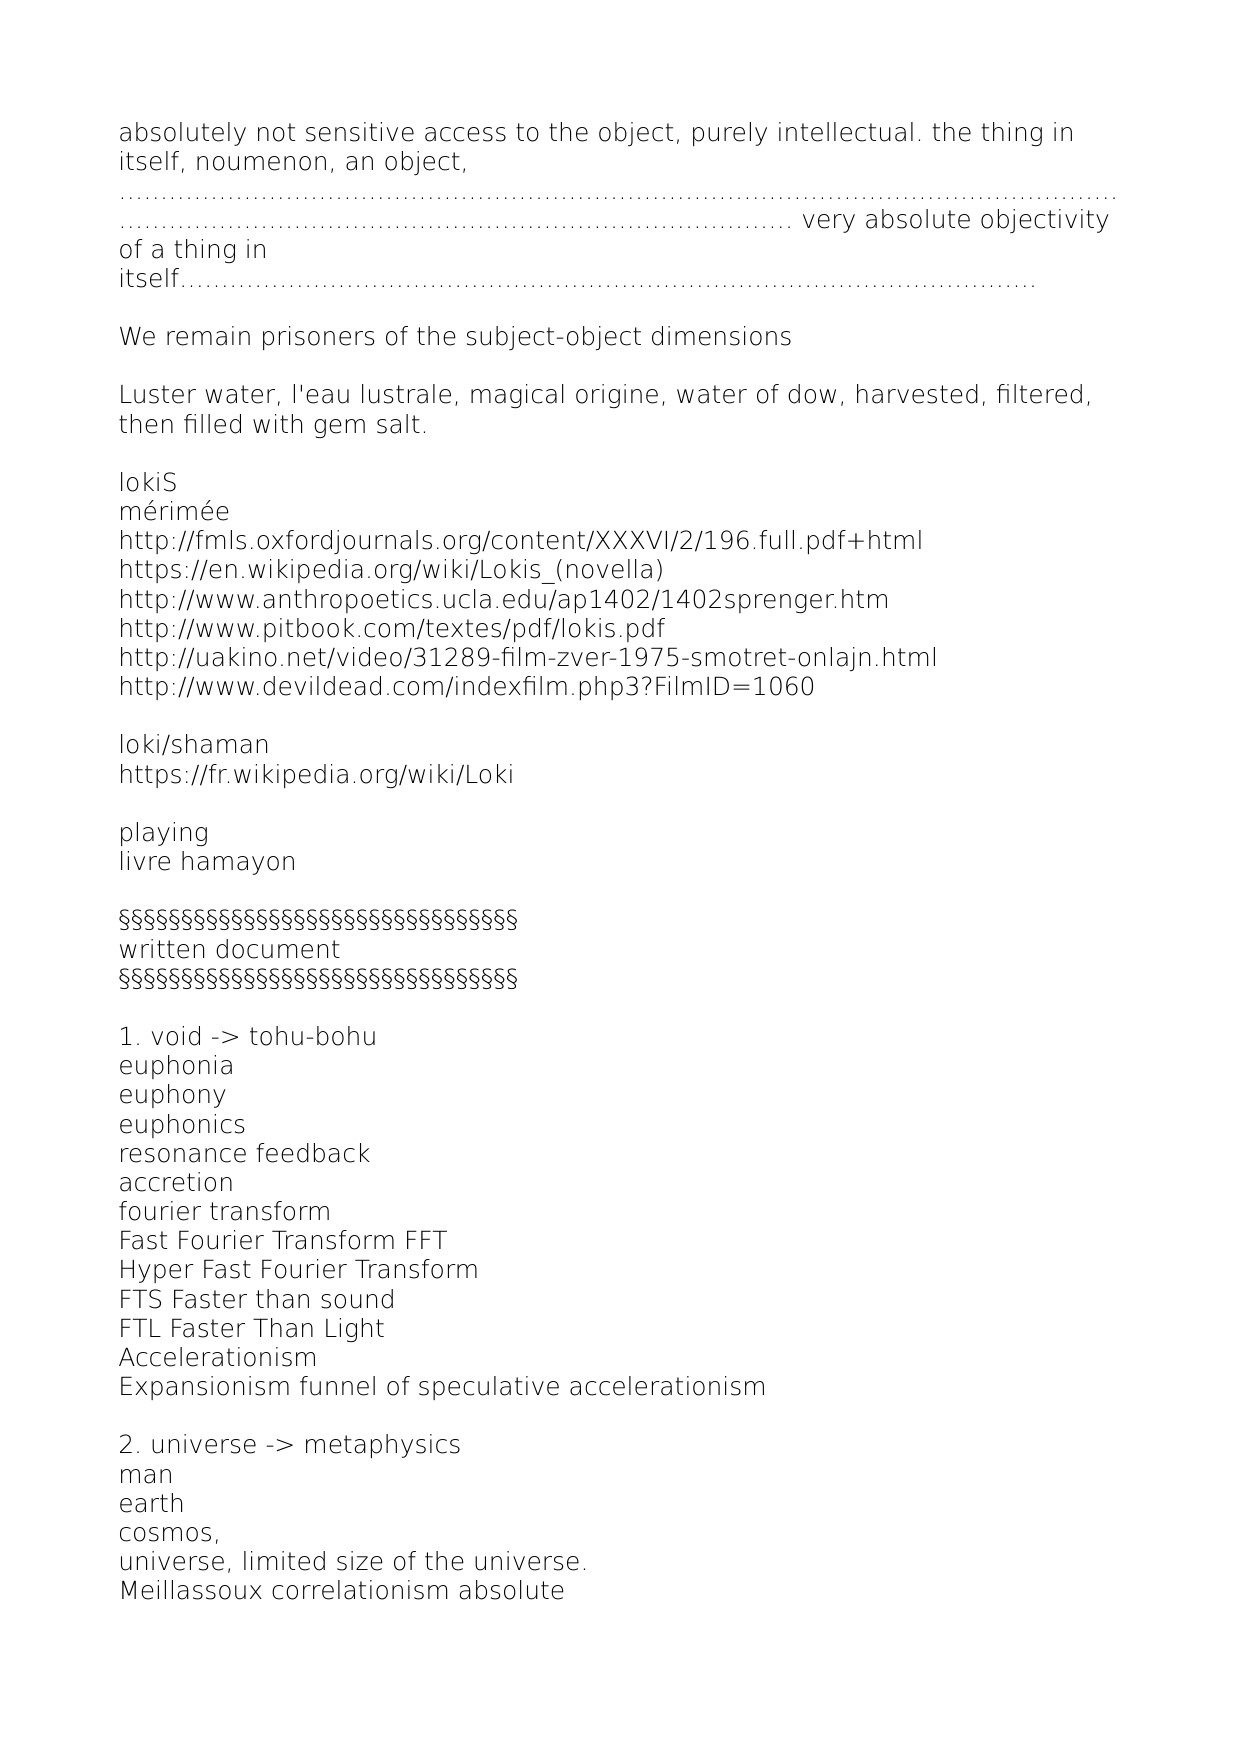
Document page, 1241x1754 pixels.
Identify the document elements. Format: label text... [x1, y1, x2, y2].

text euphony [118, 1081, 1122, 1110]
text absolutely not sensitive access to the object, purely intellectual. the thing in itself, noumenon, an object,………………………………………………………………………………………………………………………………………………………………………………… very absolute objectivity of a thing in itself…………………………………………………………………………………………. [118, 118, 1122, 293]
text Accelerationism [118, 1343, 1122, 1372]
text cosmos, [118, 1518, 1122, 1547]
text Fast Fourier Transform FFT [118, 1226, 1122, 1256]
text http://uakino.net/video/31289-film-zver-1975-smotret-onlajn.html [118, 643, 1122, 672]
text http://www.pitbook.com/textes/pdf/lokis.pdf [118, 614, 1122, 643]
text euphonia [118, 1051, 1122, 1081]
text Expansionism funnel of speculative accelerationism [118, 1372, 1122, 1401]
text loki/shaman [118, 731, 1122, 760]
text §§§§§§§§§§§§§§§§§§§§§§§§§§§§§§§§ [118, 964, 1122, 993]
text lokiS [118, 468, 1122, 497]
text FTL Faster Than Light [118, 1314, 1122, 1343]
text euphonics [118, 1110, 1122, 1139]
text We remain prisoners of the subject-object dimensions [118, 322, 1122, 351]
text Luster water, l'eau lustrale, magical origine, water of dow, harvested, filtered, then filled with gem salt. [118, 381, 1122, 439]
text mérimée [118, 497, 1122, 526]
text http://www.devildead.com/indexfilm.php3?FilmID=1060 [118, 672, 1122, 701]
text https://en.wikipedia.org/wiki/Lokis_(novella) [118, 556, 1122, 585]
text Meillassoux correlationism absolute [118, 1576, 1122, 1606]
text Hyper Fast Fourier Transform [118, 1256, 1122, 1285]
text FTS Faster than sound [118, 1285, 1122, 1314]
text §§§§§§§§§§§§§§§§§§§§§§§§§§§§§§§§ [118, 906, 1122, 935]
text http://www.anthropoetics.ucla.edu/ap1402/1402sprenger.htm [118, 585, 1122, 614]
text livre hamayon [118, 847, 1122, 876]
text playing [118, 818, 1122, 847]
text 2. universe -> metaphysics [118, 1431, 1122, 1460]
text https://fr.wikipedia.org/wiki/Loki [118, 760, 1122, 789]
text 1. void -> tohu-bohu [118, 1022, 1122, 1051]
text resonance feedback [118, 1139, 1122, 1168]
text fourier transform [118, 1197, 1122, 1226]
text written document [118, 935, 1122, 964]
text http://fmls.oxfordjournals.org/content/XXXVI/2/196.full.pdf+html [118, 526, 1122, 556]
text accretion [118, 1168, 1122, 1197]
text universe, limited size of the universe. [118, 1547, 1122, 1576]
text earth [118, 1489, 1122, 1518]
text man [118, 1460, 1122, 1489]
